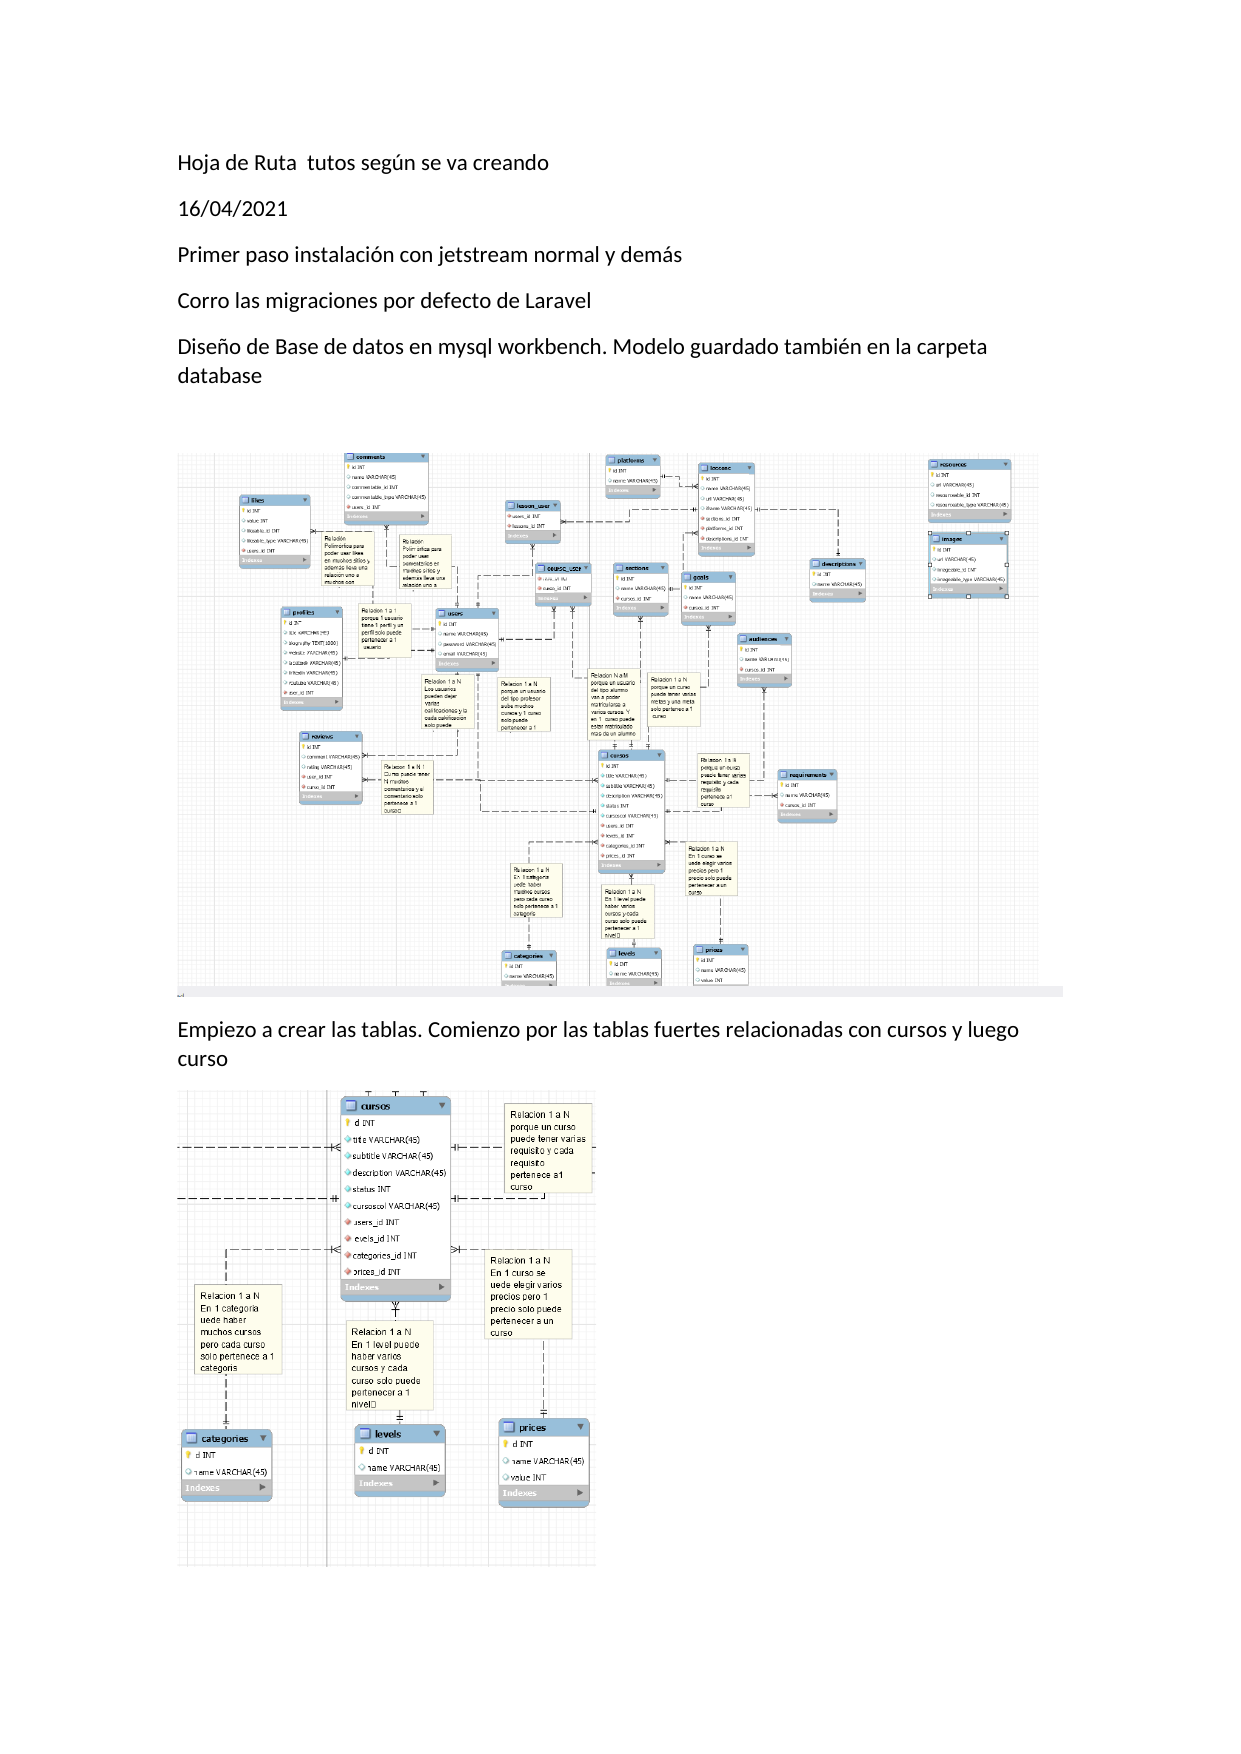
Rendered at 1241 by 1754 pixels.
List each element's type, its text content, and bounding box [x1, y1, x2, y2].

text Diseño de Base de datos en mysql workbench. Modelo guardado también en la carpeta database [177, 332, 1063, 389]
text Empiezo a crear las tablas. Comienzo por las tablas fuertes relacionadas con cursos y luego curso [177, 1015, 1063, 1072]
text 16/04/2021 [177, 194, 1063, 222]
text Primer paso instalación con jetstream normal y demás [177, 240, 1063, 268]
text Corro las migraciones por defecto de Laravel [177, 286, 1063, 314]
text Hoja de Ruta tutos según se va creando [177, 148, 1063, 176]
